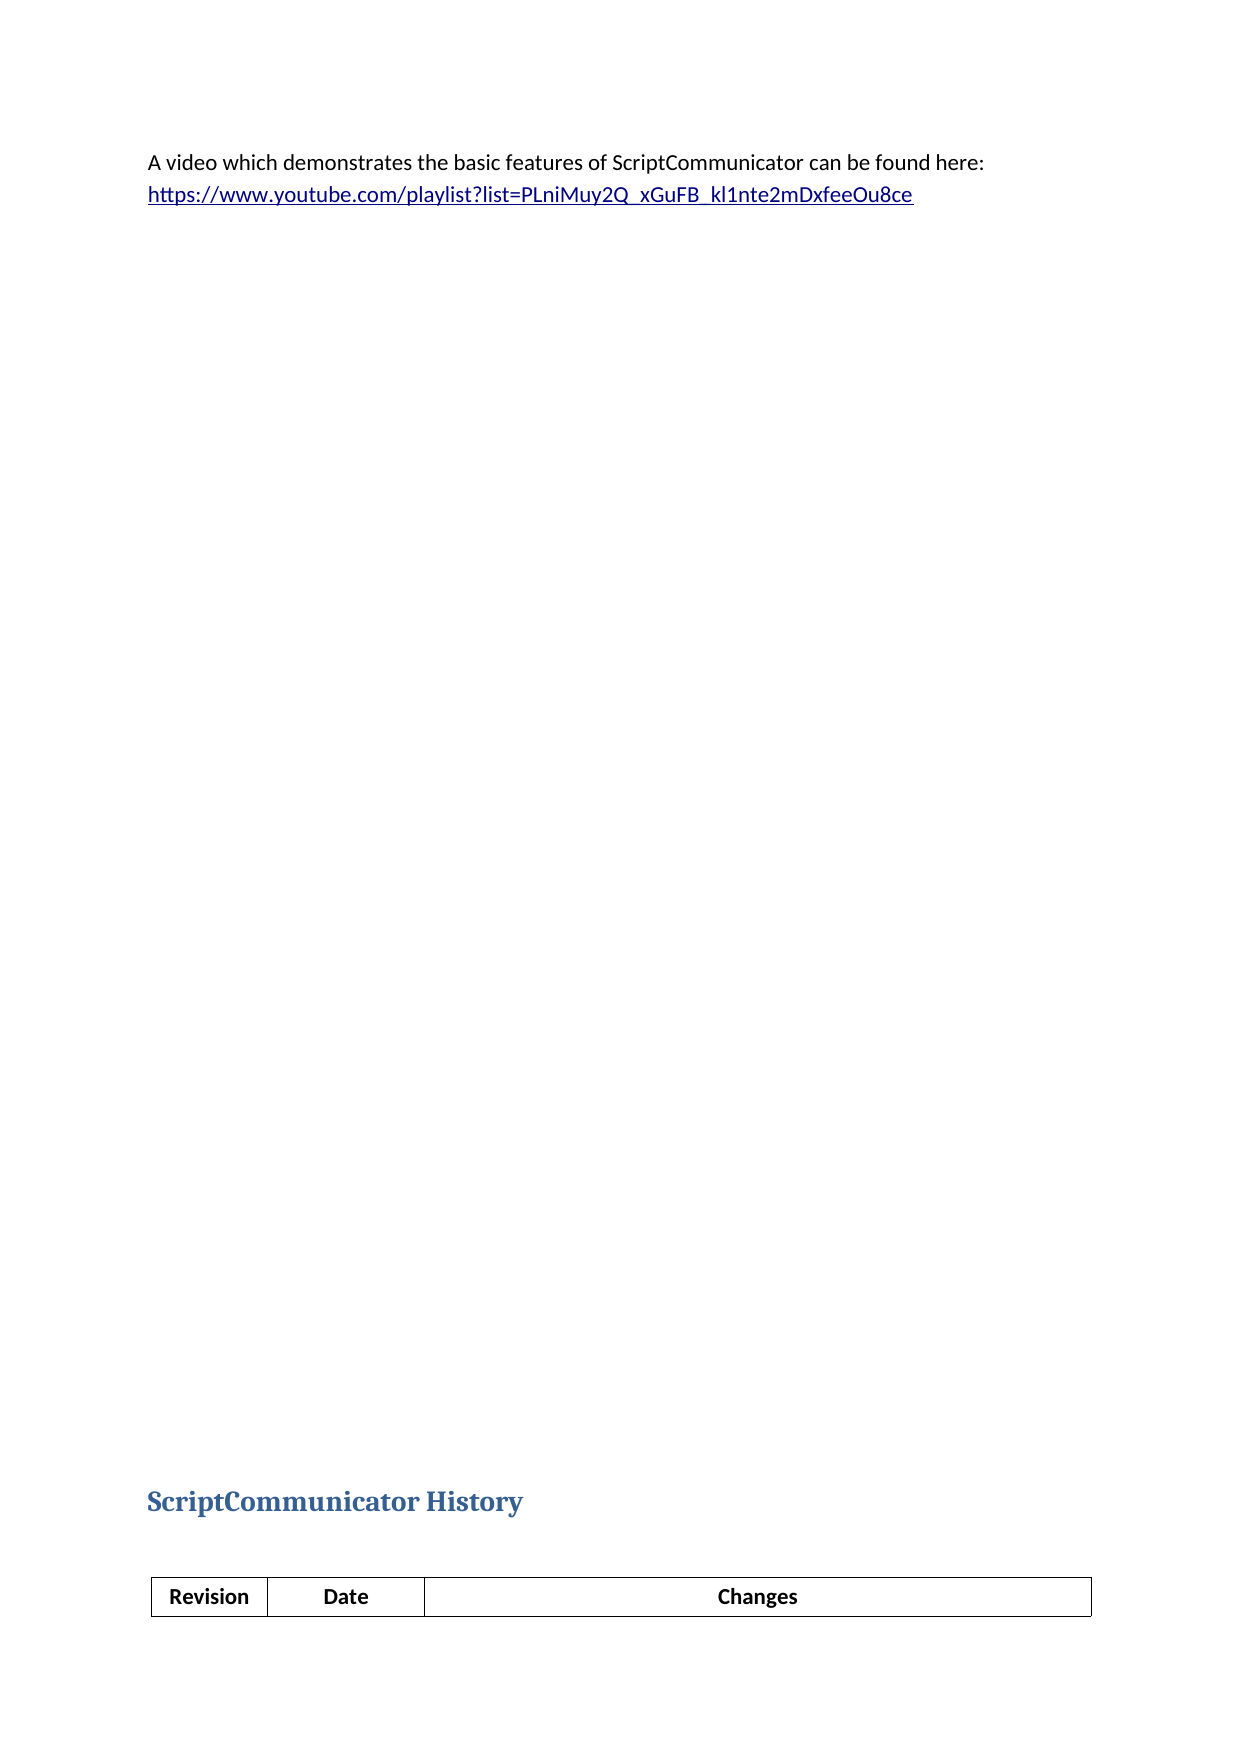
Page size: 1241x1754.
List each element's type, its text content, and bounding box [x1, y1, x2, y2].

table_header Date [268, 1578, 424, 1616]
text A video which demonstrates the basic features of ScriptCommunicator can be found here: [148, 148, 1093, 176]
table_header Revision [152, 1578, 267, 1616]
text https://www.youtube.com/playlist?list=PLniMuy2Q_xGuFB_kl1nte2mDxfeeOu8ce [148, 180, 1093, 208]
table_header Changes [425, 1578, 1091, 1616]
subtitle ScriptCommunicator History [148, 1485, 1093, 1519]
